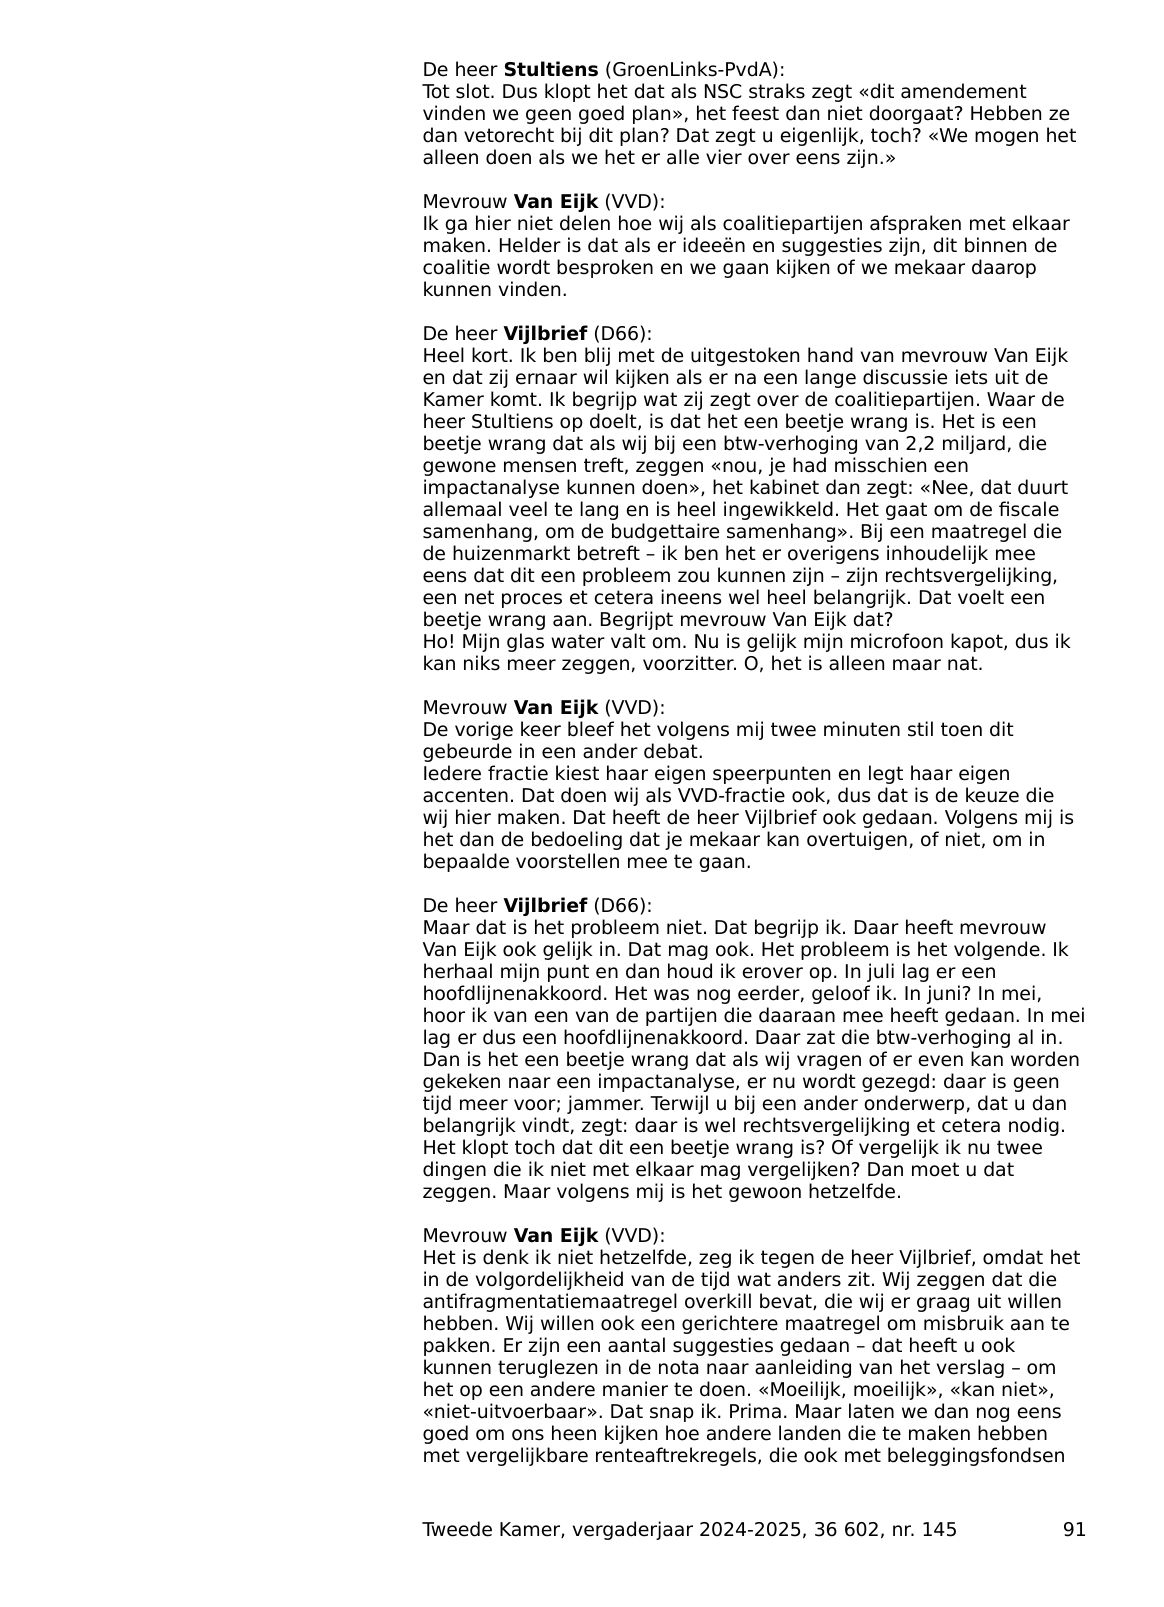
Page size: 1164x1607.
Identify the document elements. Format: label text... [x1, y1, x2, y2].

text Mevrouw Van Eijk (VVD): [422, 697, 1087, 719]
text Maar dat is het probleem niet. Dat begrijp ik. Daar heeft mevrouw Van Eijk ook gelijk in. Dat mag ook. Het probleem is het volgende. Ik herhaal mijn punt en dan houd ik erover op. In juli lag er een hoofdlijnenakkoord. Het was nog eerder, geloof ik. In juni? In mei, hoor ik van een van de partijen die daaraan mee heeft gedaan. In mei lag er dus een hoofdlijnenakkoord. Daar zat die btw-verhoging al in. Dan is het een beetje wrang dat als wij vragen of er even kan worden gekeken naar een impactanalyse, er nu wordt gezegd: daar is geen tijd meer voor; jammer. Terwijl u bij een ander onderwerp, dat u dan belangrijk vindt, zegt: daar is wel rechtsvergelijking et cetera nodig. Het klopt toch dat dit een beetje wrang is? Of vergelijk ik nu twee dingen die ik niet met elkaar mag vergelijken? Dan moet u dat zeggen. Maar volgens mij is het gewoon hetzelfde. [422, 917, 1087, 1203]
text Iedere fractie kiest haar eigen speerpunten en legt haar eigen accenten. Dat doen wij als VVD-fractie ook, dus dat is de keuze die wij hier maken. Dat heeft de heer Vijlbrief ook gedaan. Volgens mij is het dan de bedoeling dat je mekaar kan overtuigen, of niet, om in bepaalde voorstellen mee te gaan. [422, 763, 1087, 873]
text Ho! Mijn glas water valt om. Nu is gelijk mijn microfoon kapot, dus ik kan niks meer zeggen, voorzitter. O, het is alleen maar nat. [422, 631, 1087, 675]
text De heer Vijlbrief (D66): [422, 895, 1087, 917]
text De heer Stultiens (GroenLinks-PvdA): [422, 59, 1087, 81]
text De vorige keer bleef het volgens mij twee minuten stil toen dit gebeurde in een ander debat. [422, 719, 1087, 763]
text Mevrouw Van Eijk (VVD): [422, 191, 1087, 213]
text Ik ga hier niet delen hoe wij als coalitiepartijen afspraken met elkaar maken. Helder is dat als er ideeën en suggesties zijn, dit binnen de coalitie wordt besproken en we gaan kijken of we mekaar daarop kunnen vinden. [422, 213, 1087, 301]
text Het is denk ik niet hetzelfde, zeg ik tegen de heer Vijlbrief, omdat het in de volgordelijkheid van de tijd wat anders zit. Wij zeggen dat die antifragmentatiemaatregel overkill bevat, die wij er graag uit willen hebben. Wij willen ook een gerichtere maatregel om misbruik aan te pakken. Er zijn een aantal suggesties gedaan – dat heeft u ook kunnen teruglezen in de nota naar aanleiding van het verslag – om het op een andere manier te doen. «Moeilijk, moeilijk», «kan niet», «niet-uitvoerbaar». Dat snap ik. Prima. Maar laten we dan nog eens goed om ons heen kijken hoe andere landen die te maken hebben met vergelijkbare renteaftrekregels, die ook met beleggingsfondsen [422, 1247, 1087, 1467]
text De heer Vijlbrief (D66): [422, 323, 1087, 345]
text Tot slot. Dus klopt het dat als NSC straks zegt «dit amendement vinden we geen goed plan», het feest dan niet doorgaat? Hebben ze dan vetorecht bij dit plan? Dat zegt u eigenlijk, toch? «We mogen het alleen doen als we het er alle vier over eens zijn.» [422, 81, 1087, 169]
text Heel kort. Ik ben blij met de uitgestoken hand van mevrouw Van Eijk en dat zij ernaar wil kijken als er na een lange discussie iets uit de Kamer komt. Ik begrijp wat zij zegt over de coalitiepartijen. Waar de heer Stultiens op doelt, is dat het een beetje wrang is. Het is een beetje wrang dat als wij bij een btw-verhoging van 2,2 miljard, die gewone mensen treft, zeggen «nou, je had misschien een impactanalyse kunnen doen», het kabinet dan zegt: «Nee, dat duurt allemaal veel te lang en is heel ingewikkeld. Het gaat om de fiscale samenhang, om de budgettaire samenhang». Bij een maatregel die de huizenmarkt betreft – ik ben het er overigens inhoudelijk mee eens dat dit een probleem zou kunnen zijn – zijn rechtsvergelijking, een net proces et cetera ineens wel heel belangrijk. Dat voelt een beetje wrang aan. Begrijpt mevrouw Van Eijk dat? [422, 345, 1087, 631]
text Mevrouw Van Eijk (VVD): [422, 1225, 1087, 1247]
